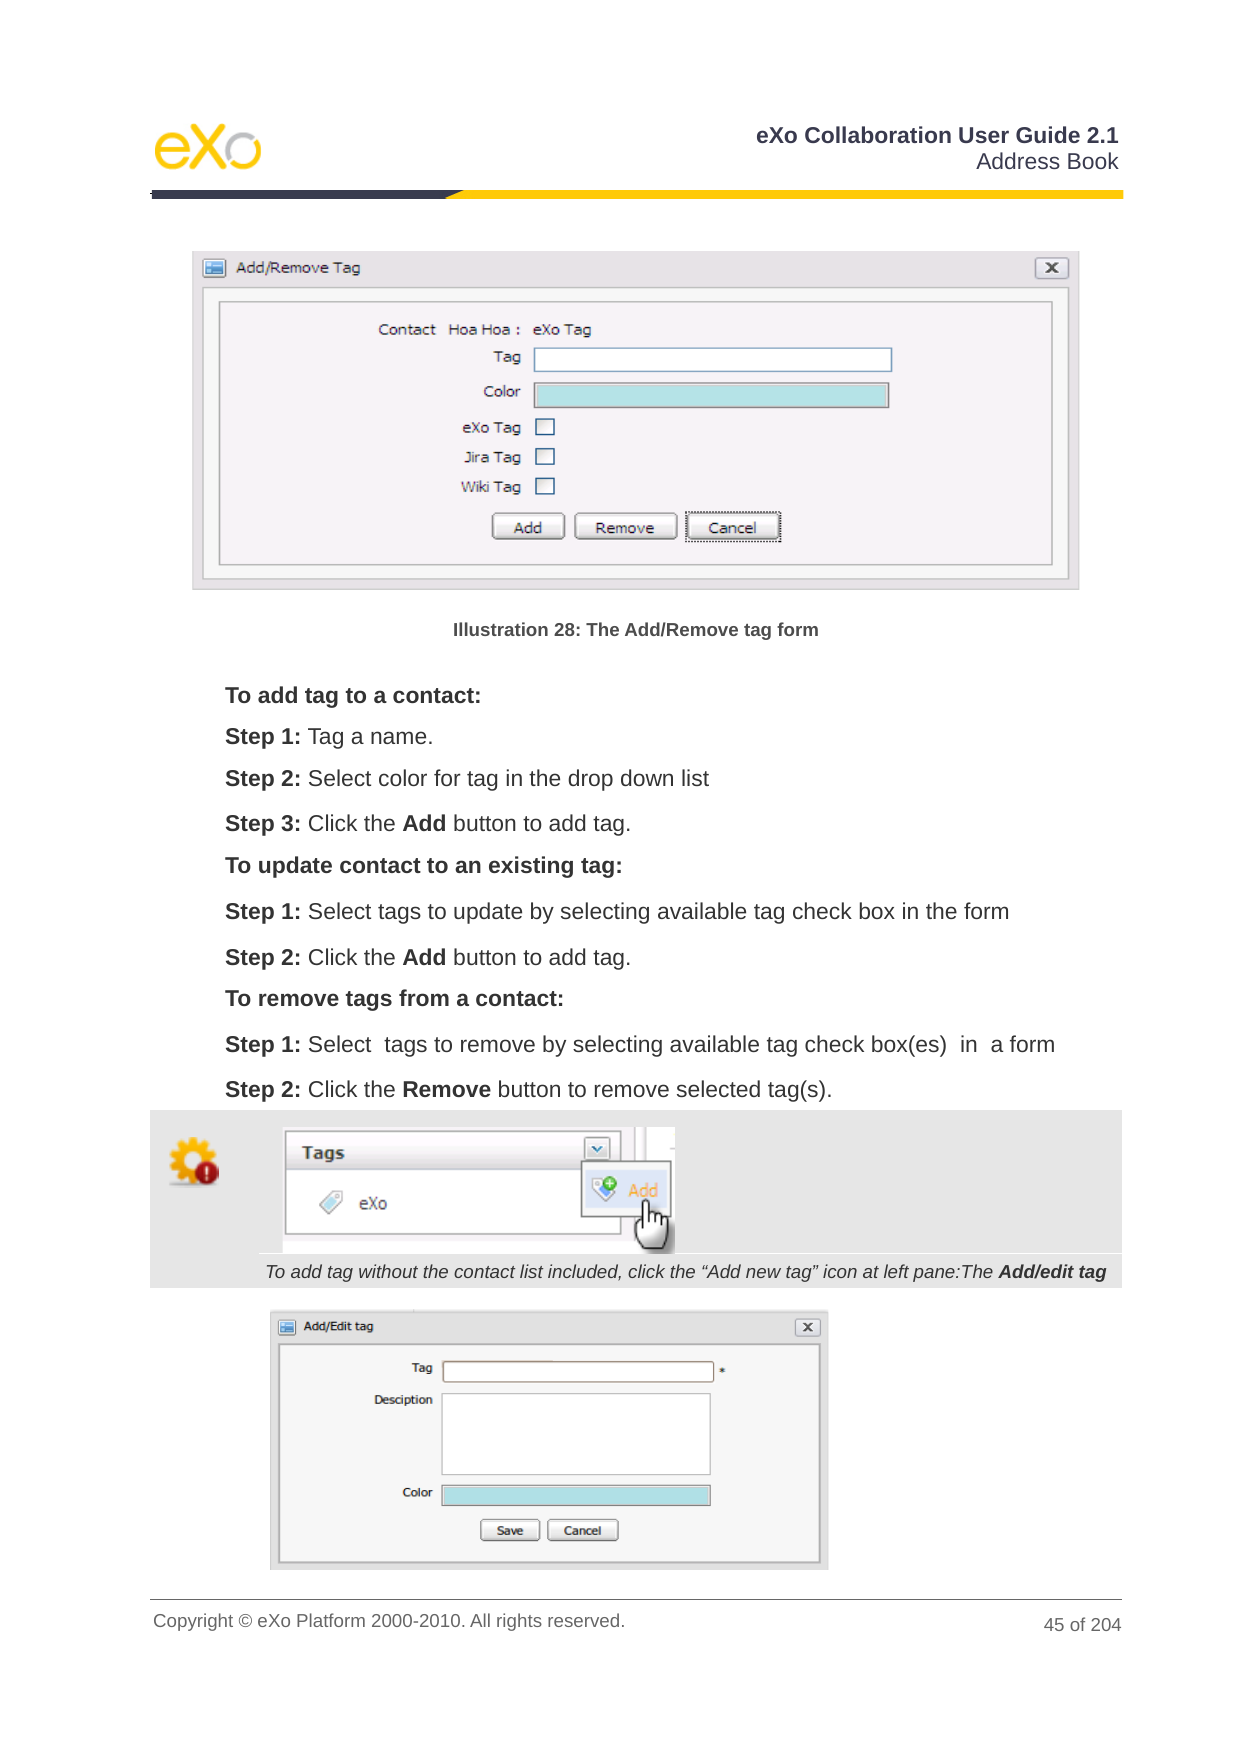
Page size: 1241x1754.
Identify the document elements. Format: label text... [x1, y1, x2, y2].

list To update contact to an existing tag: [187, 852, 1122, 878]
list To remove tags from a contact: [187, 985, 1122, 1011]
list Step 3: Click the Add button to add tag. [187, 810, 1122, 837]
list To add tag to a contact: [187, 682, 1122, 708]
list Step 1: Tag a name. [187, 723, 1122, 749]
list Illustration 28: The Add/Remove tag form [168, 590, 1104, 641]
list Step 1: Select tags to remove by selecting available tag check box(es) in a form [187, 1031, 1122, 1057]
picture [282, 1127, 675, 1254]
table_header [150, 1110, 259, 1288]
list Step 1: Select tags to update by selecting available tag check box in the form [187, 898, 1122, 924]
list Step 2: Click the Remove button to remove selected tag(s). [187, 1076, 1122, 1103]
list Step 2: Select color for tag in the drop down list [187, 764, 1122, 791]
table_header [259, 1110, 1122, 1253]
list Step 2: Click the Add button to add tag. [187, 943, 1122, 970]
picture [151, 190, 1124, 199]
picture [168, 1137, 219, 1188]
picture [192, 251, 1080, 590]
picture [270, 1309, 829, 1570]
picture [155, 123, 262, 170]
table_header To add tag without the contact list included, click the “Add new tag” icon at left pane:The Add/edit tag [259, 1254, 1122, 1288]
